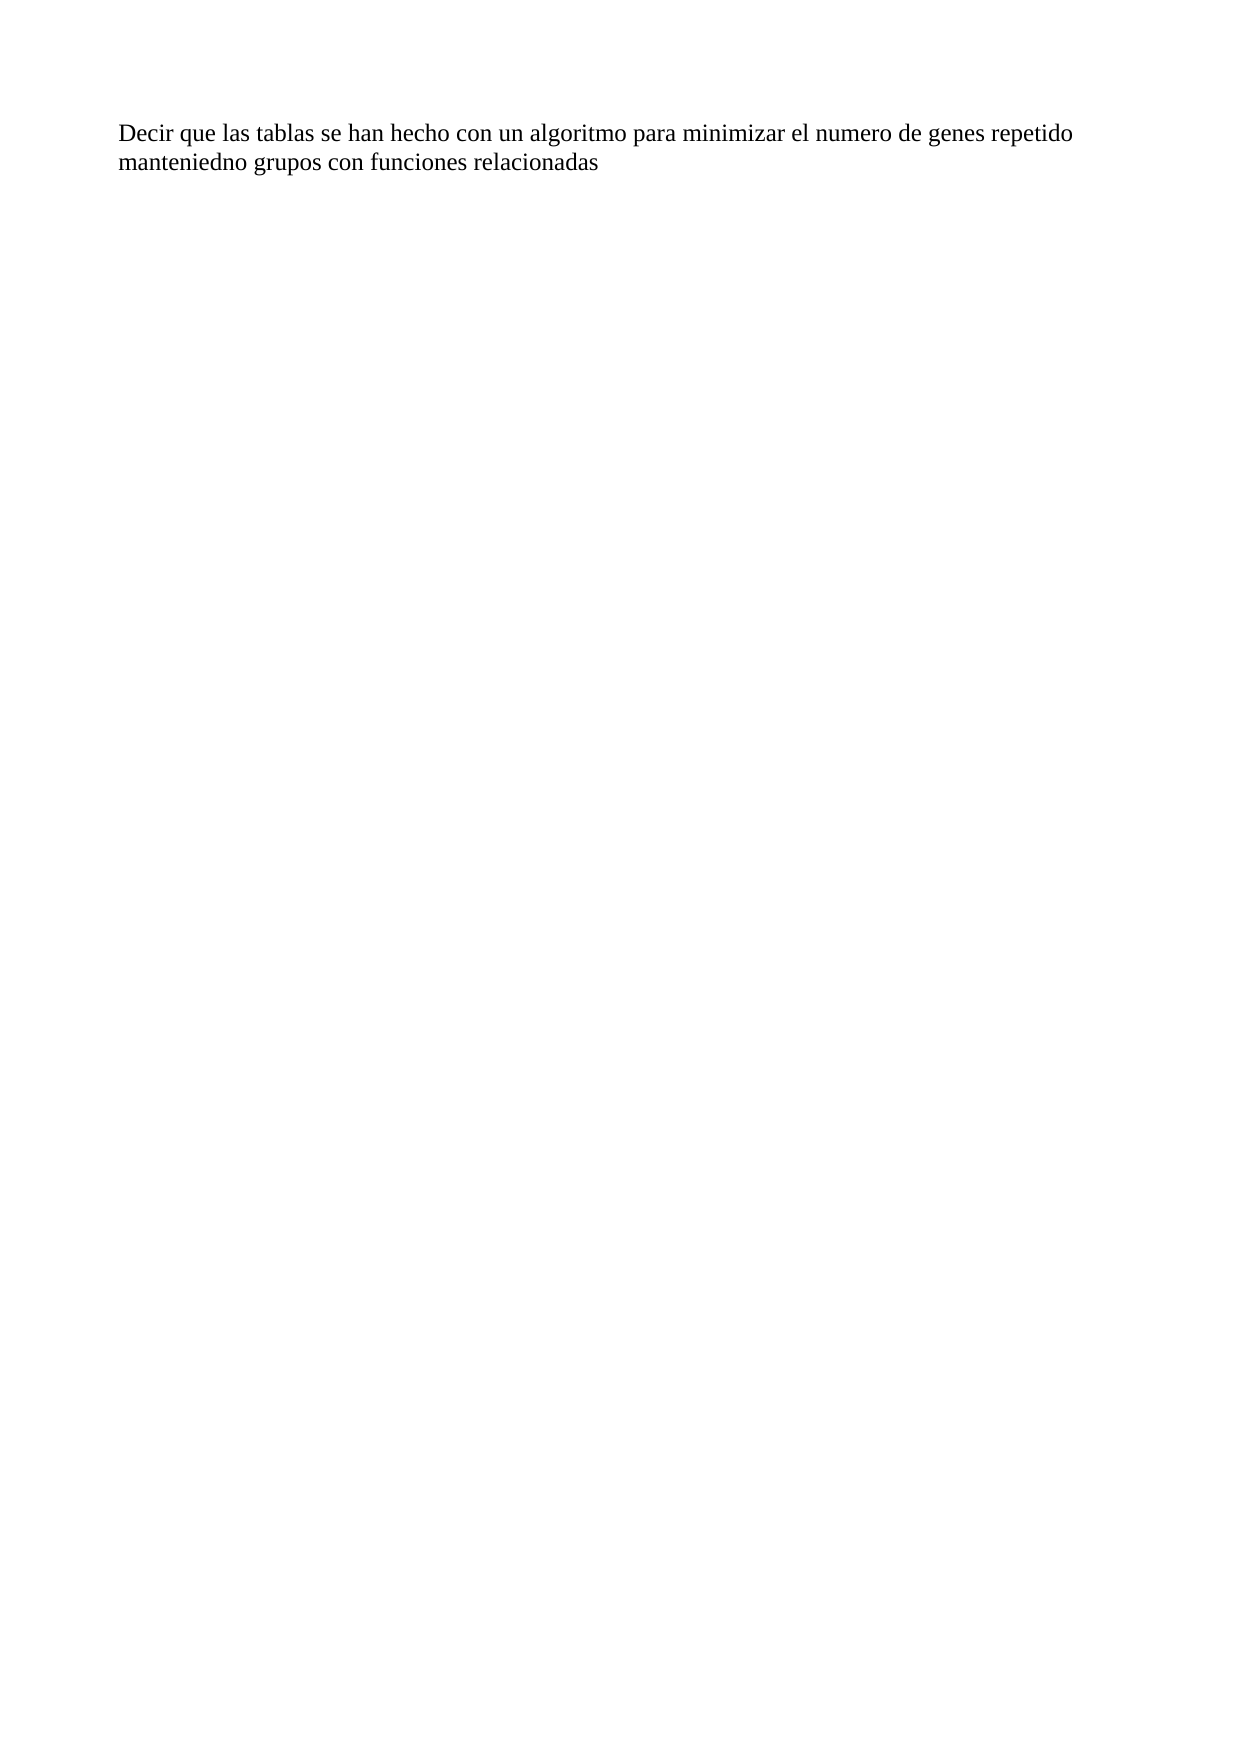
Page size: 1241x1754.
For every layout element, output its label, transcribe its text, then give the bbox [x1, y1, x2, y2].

text Decir que las tablas se han hecho con un algoritmo para minimizar el numero de genes repetido manteniedno grupos con funciones relacionadas [118, 118, 1122, 176]
